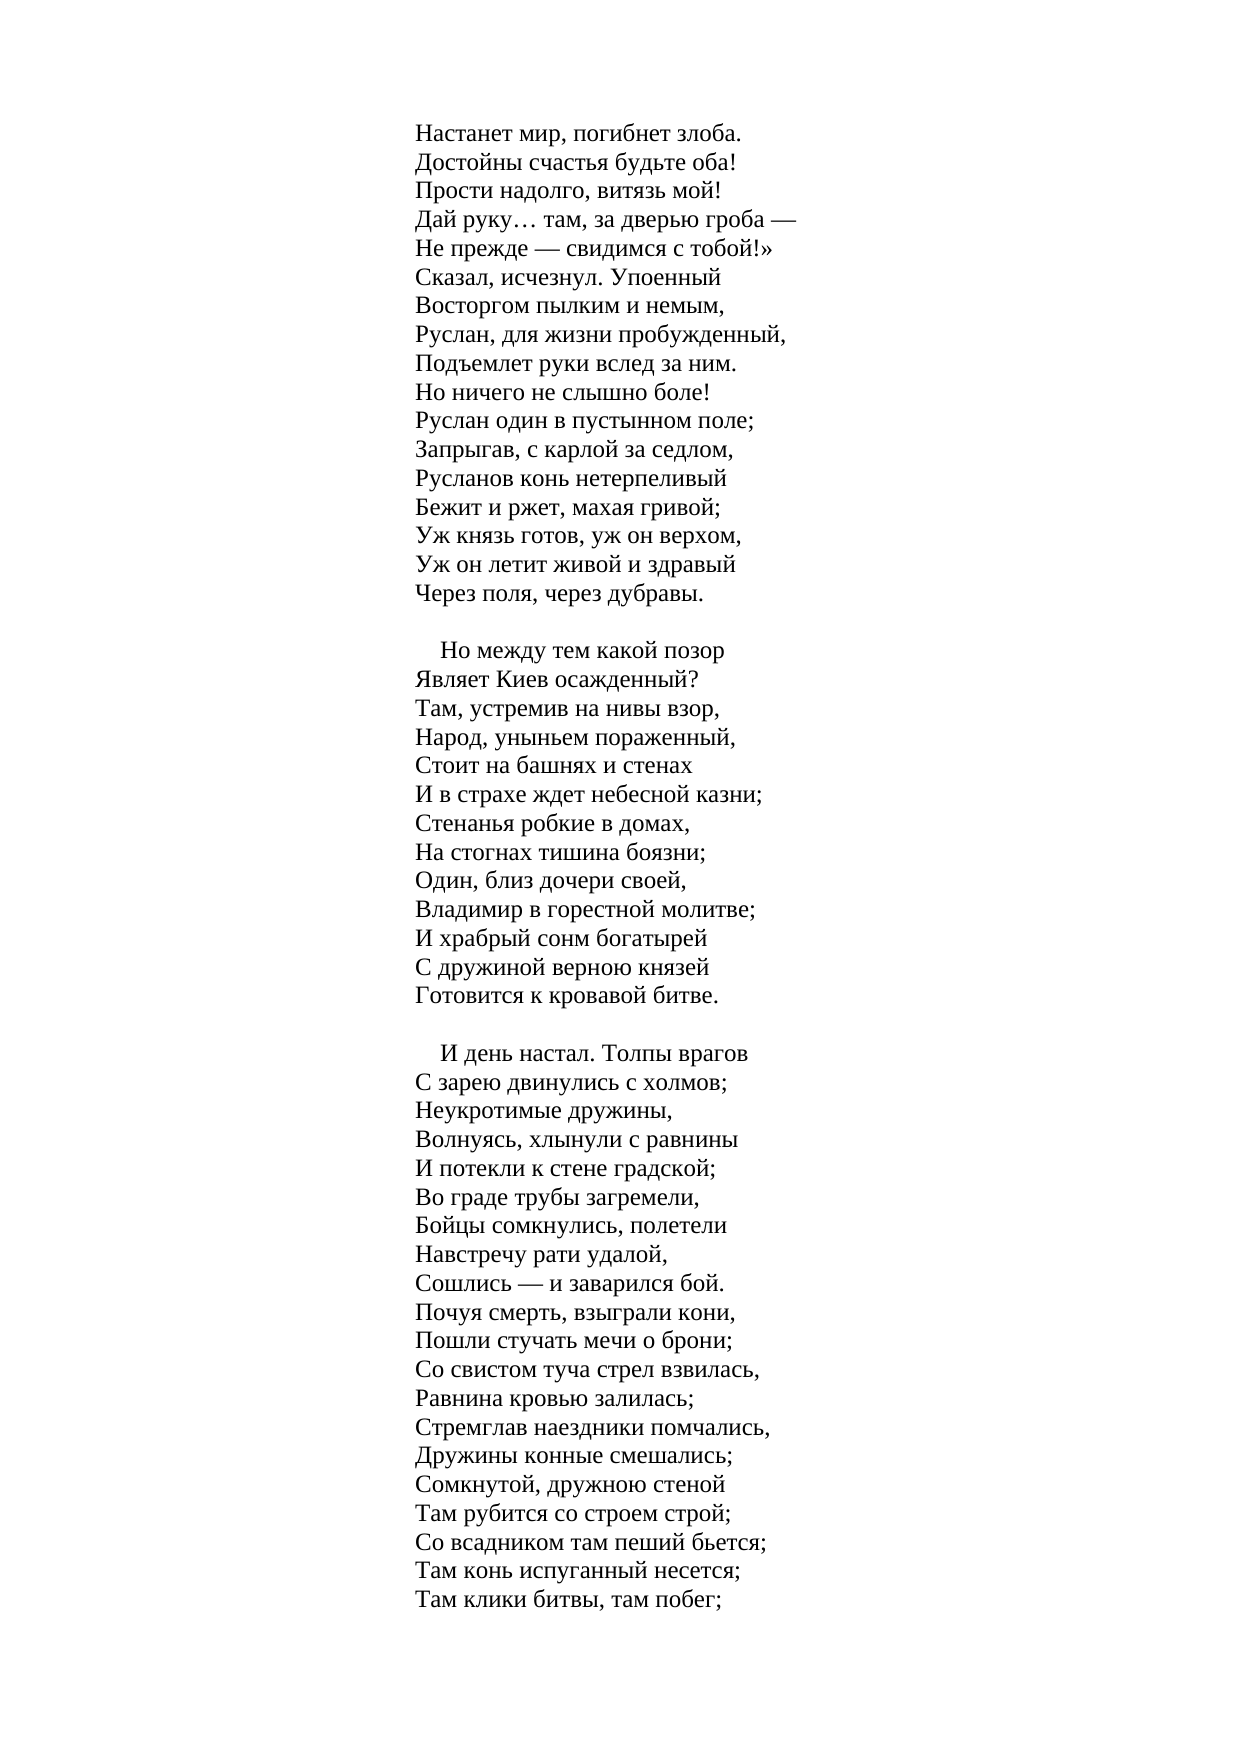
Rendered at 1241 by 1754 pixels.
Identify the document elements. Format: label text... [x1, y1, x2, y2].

text Готовится к кровавой битве. [356, 981, 1089, 1009]
text Народ, уныньем пораженный, [356, 722, 1089, 751]
text Восторгом пылким и немым, [356, 291, 1089, 319]
text Со всадником там пеший бьется; [356, 1527, 1089, 1556]
text Один, близ дочери своей, [356, 866, 1089, 894]
text Там рубится со строем строй; [356, 1498, 1089, 1527]
text Запрыгав, с карлой за седлом, [356, 434, 1089, 463]
text Почуя смерть, взыграли кони, [356, 1297, 1089, 1326]
text С зарею двинулись с холмов; [356, 1067, 1089, 1096]
text Сомкнутой, дружною стеной [356, 1469, 1089, 1498]
text Там конь испуганный несется; [356, 1556, 1089, 1584]
text И потекли к стене градской; [356, 1153, 1089, 1182]
text Руслан один в пустынном поле; [356, 406, 1089, 434]
text Настанет мир, погибнет злоба. [356, 118, 1089, 147]
text Уж он летит живой и здравый [356, 549, 1089, 578]
text И в страхе ждет небесной казни; [356, 779, 1089, 808]
text Уж князь готов, уж он верхом, [356, 521, 1089, 549]
text Подъемлет руки вслед за ним. [356, 348, 1089, 377]
text Но ничего не слышно боле! [356, 377, 1089, 406]
text На стогнах тишина боязни; [356, 837, 1089, 866]
text Бойцы сомкнулись, полетели [356, 1211, 1089, 1239]
text С дружиной верною князей [356, 952, 1089, 981]
text Там, устремив на нивы взор, [356, 693, 1089, 722]
text Волнуясь, хлынули с равнины [356, 1124, 1089, 1153]
text Являет Киев осажденный? [356, 664, 1089, 693]
text И храбрый сонм богатырей [356, 923, 1089, 952]
text Дружины конные смешались; [356, 1441, 1089, 1469]
text Бежит и ржет, махая гривой; [356, 492, 1089, 521]
text Но между тем какой позор [356, 636, 1089, 664]
text И день настал. Толпы врагов [356, 1038, 1089, 1067]
text Со свистом туча стрел взвилась, [356, 1354, 1089, 1383]
text Не прежде — свидимся с тобой!» [356, 233, 1089, 262]
text Сошлись — и заварился бой. [356, 1268, 1089, 1297]
text Сказал, исчезнул. Упоенный [356, 262, 1089, 291]
text Руслан, для жизни пробужденный, [356, 319, 1089, 348]
text Русланов конь нетерпеливый [356, 463, 1089, 492]
text Стремглав наездники помчались, [356, 1412, 1089, 1441]
text Прости надолго, витязь мой! [356, 176, 1089, 204]
text Достойны счастья будьте оба! [356, 147, 1089, 176]
text Равнина кровью залилась; [356, 1383, 1089, 1412]
text Стоит на башнях и стенах [356, 751, 1089, 779]
text Во граде трубы загремели, [356, 1182, 1089, 1211]
text Неукротимые дружины, [356, 1096, 1089, 1124]
text Там клики битвы, там побег; [356, 1584, 1089, 1613]
text Владимир в горестной молитве; [356, 894, 1089, 923]
text Стенанья робкие в домах, [356, 808, 1089, 837]
text Пошли стучать мечи о брони; [356, 1326, 1089, 1354]
text Дай руку… там, за дверью гроба — [356, 204, 1089, 233]
text Навстречу рати удалой, [356, 1239, 1089, 1268]
text Через поля, через дубравы. [356, 578, 1089, 607]
